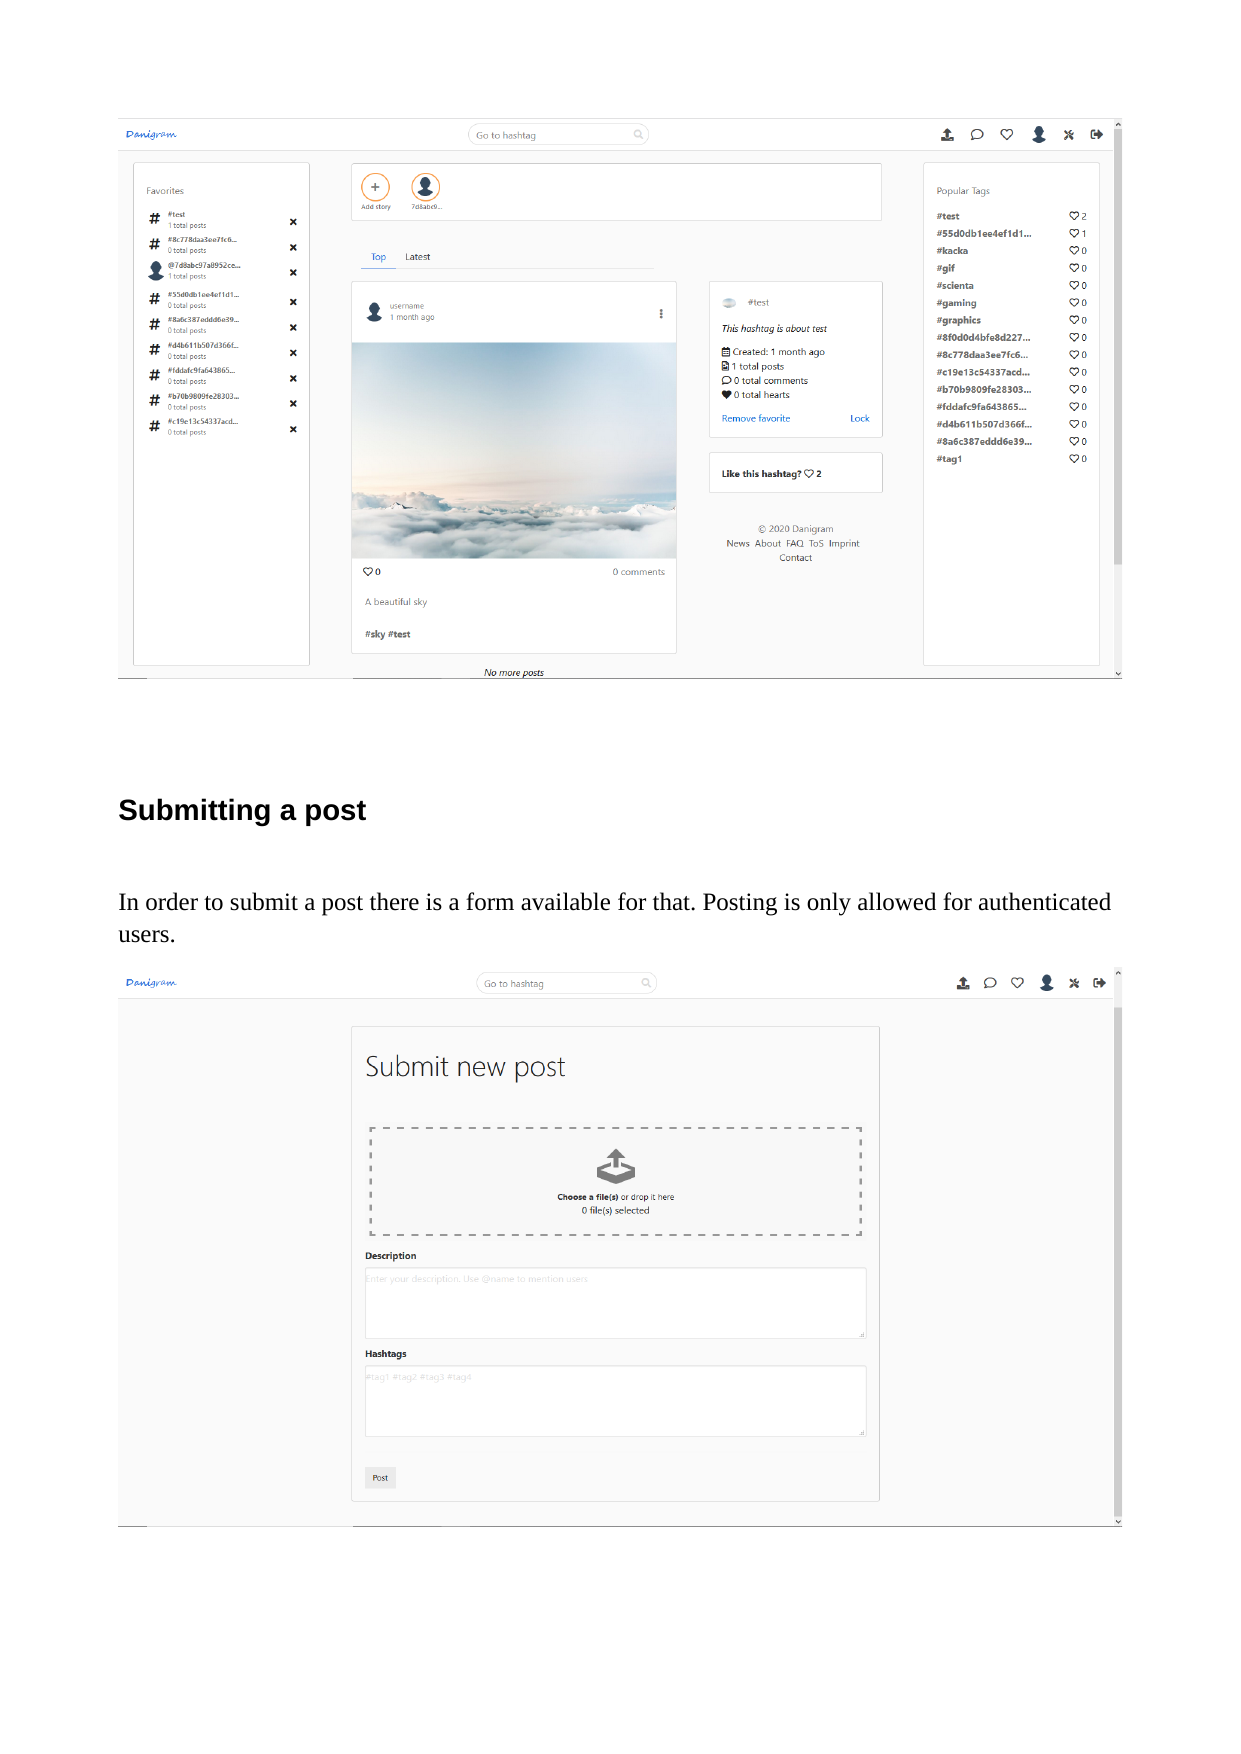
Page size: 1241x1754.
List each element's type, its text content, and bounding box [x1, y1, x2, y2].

subtitle Submitting a post [118, 793, 1122, 826]
picture [118, 118, 1123, 679]
picture [118, 967, 1123, 1527]
text In order to submit a post there is a form available for that. Posting is only allowed for authenticated users. [118, 887, 1122, 948]
